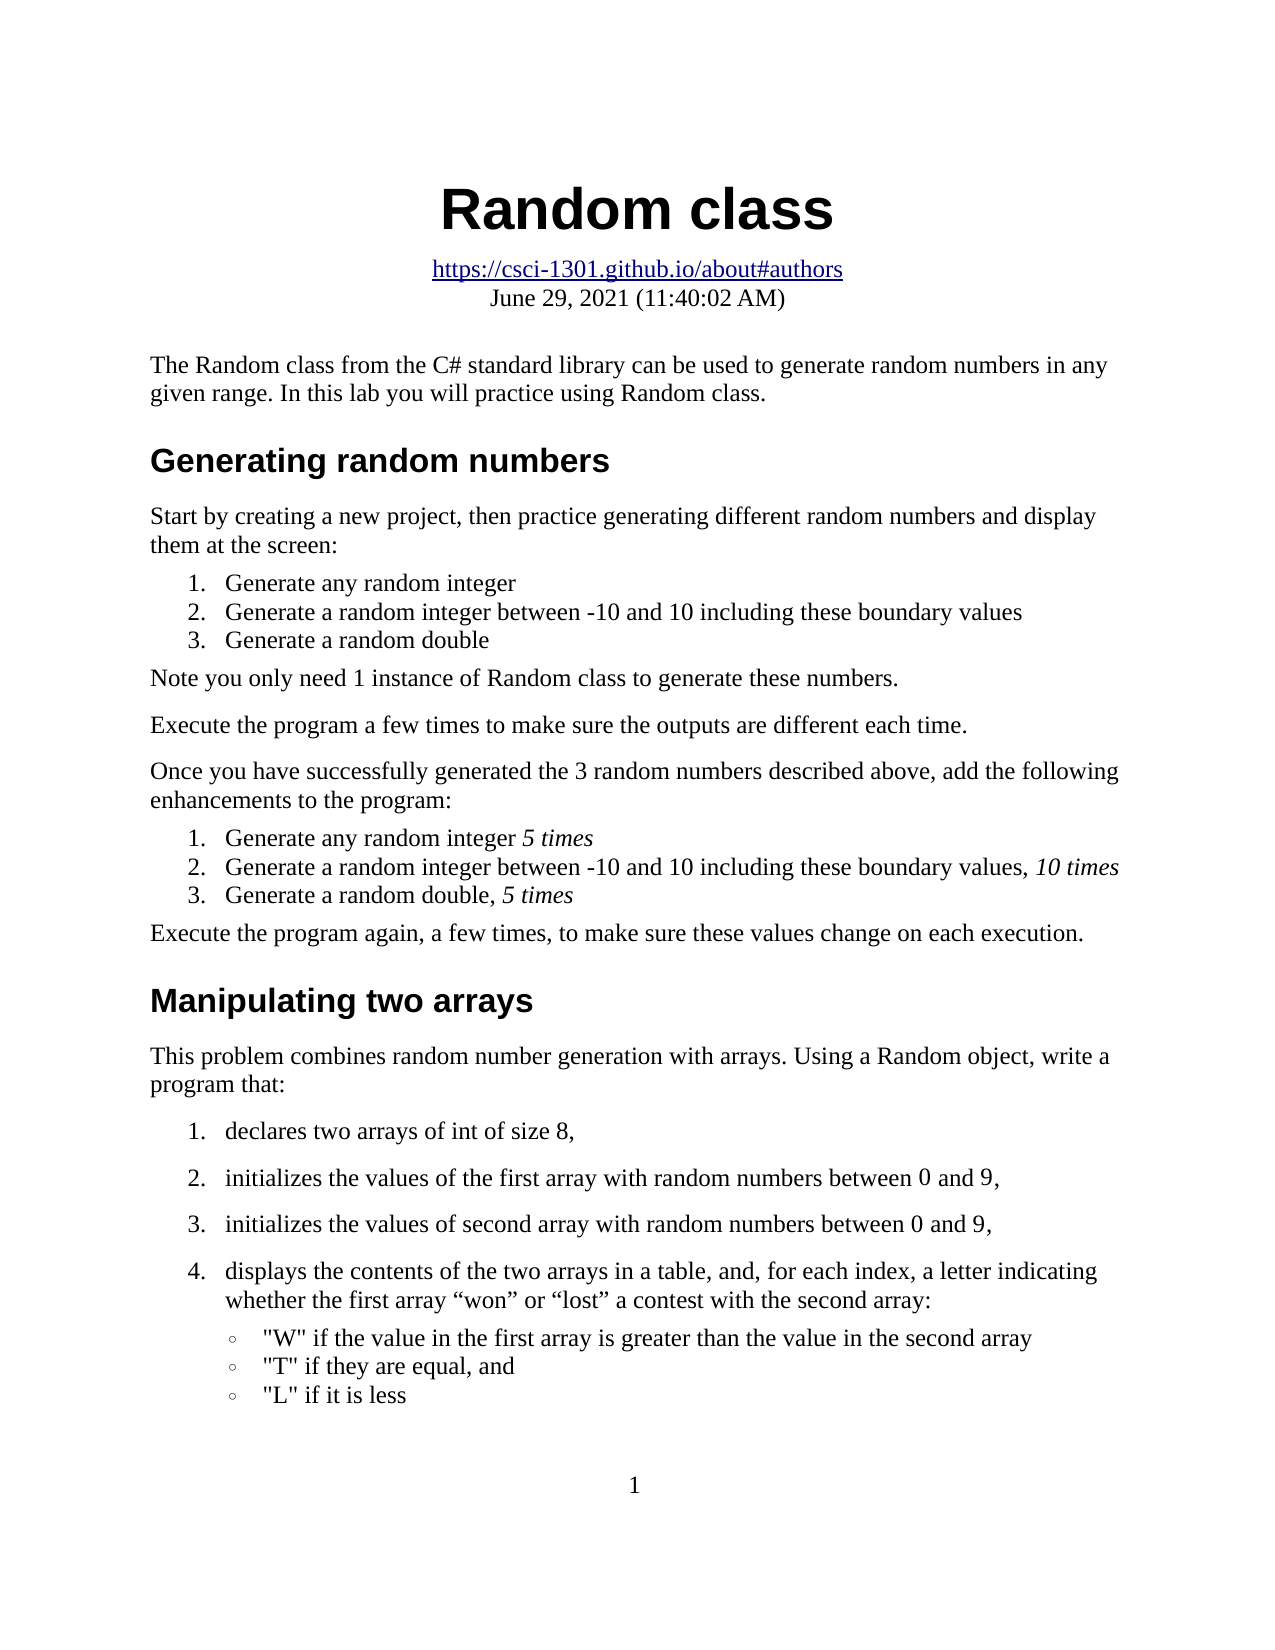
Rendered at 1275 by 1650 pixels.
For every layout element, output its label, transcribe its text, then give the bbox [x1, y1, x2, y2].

list "T" if they are equal, and [225, 1351, 1125, 1380]
list "W" if the value in the first array is greater than the value in the second array [225, 1323, 1125, 1351]
text Execute the program again, a few times, to make sure these values change on each execution. [150, 918, 1125, 947]
list Generate a random integer between -10 and 10 including these boundary values, 10 times [187, 852, 1125, 880]
list Generate any random integer [187, 568, 1125, 597]
list Generate any random integer 5 times [187, 823, 1125, 852]
title Random class [150, 175, 1125, 242]
text June 29, 2021 (11:40:02 AM) [150, 283, 1125, 312]
text The Random class from the C# standard library can be used to generate random numbers in any given range. In this lab you will practice using Random class. [150, 350, 1125, 407]
text Once you have successfully generated the 3 random numbers described above, add the following enhancements to the program: [150, 756, 1125, 814]
text This problem combines random number generation with arrays. Using a Random object, write a program that: [150, 1041, 1125, 1098]
subtitle Manipulating two arrays [150, 981, 1125, 1019]
list initializes the values of the first array with random numbers between and , [187, 1163, 1125, 1192]
text https://csci-1301.github.io/about#authors [150, 254, 1125, 283]
list Generate a random double [187, 625, 1125, 654]
list "L" if it is less [225, 1380, 1125, 1409]
text Start by creating a new project, then practice generating different random numbers and display them at the screen: [150, 501, 1125, 559]
text Note you only need 1 instance of Random class to generate these numbers. [150, 663, 1125, 692]
list declares two arrays of int of size 8, [187, 1116, 1125, 1145]
subtitle Generating random numbers [150, 441, 1125, 480]
text Execute the program a few times to make sure the outputs are different each time. [150, 710, 1125, 738]
list Generate a random double, 5 times [187, 880, 1125, 909]
list Generate a random integer between -10 and 10 including these boundary values [187, 597, 1125, 625]
list displays the contents of the two arrays in a table, and, for each index, a letter indicating whether the first array “won” or “lost” a contest with the second array: [187, 1256, 1125, 1314]
list initializes the values of second array with random numbers between and , [187, 1209, 1125, 1238]
